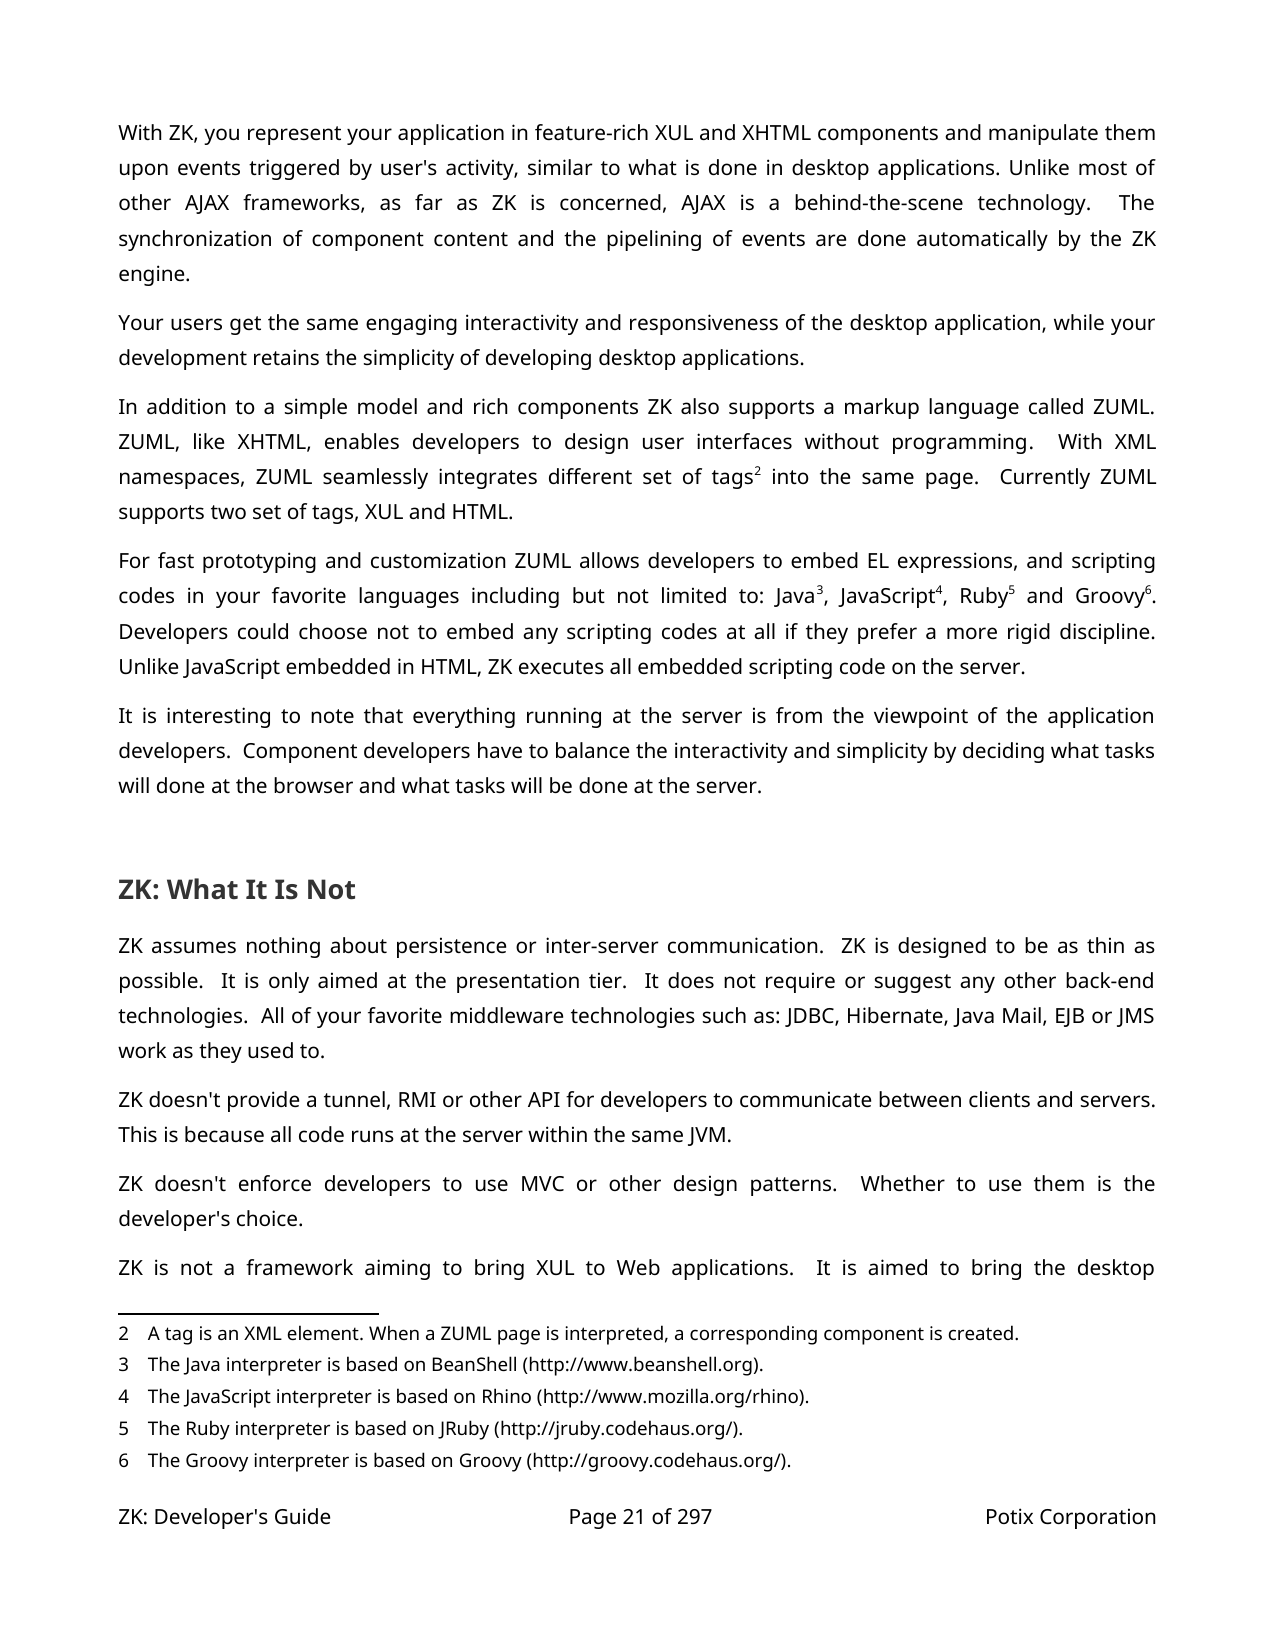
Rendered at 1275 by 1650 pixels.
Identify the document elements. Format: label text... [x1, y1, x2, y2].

subtitle ZK: What It Is Not [118, 870, 1157, 907]
text The Java interpreter is based on BeanShell (http://www.beanshell.org). [118, 1352, 1157, 1377]
text The Ruby interpreter is based on JRuby (http://jruby.codehaus.org/). [118, 1416, 1157, 1441]
text With ZK, you represent your application in feature-rich XUL and XHTML components and manipulate them upon events triggered by user's activity, similar to what is done in desktop applications. Unlike most of other AJAX frameworks, as far as ZK is concerned, AJAX is a behind-the-scene technology. The synchronization of component content and the pipelining of events are done automatically by the ZK engine. [118, 118, 1157, 287]
text ZK doesn't enforce developers to use MVC or other design patterns. Whether to use them is the developer's choice. [118, 1169, 1157, 1233]
text ZK assumes nothing about persistence or inter-server communication. ZK is designed to be as thin as possible. It is only aimed at the presentation tier. It does not require or suggest any other back-end technologies. All of your favorite middleware technologies such as: JDBC, Hibernate, Java Mail, EJB or JMS work as they used to. [118, 931, 1157, 1064]
text A tag is an XML element. When a ZUML page is interpreted, a corresponding component is created. [118, 1320, 1157, 1345]
text The JavaScript interpreter is based on Rhino (http://www.mozilla.org/rhino). [118, 1384, 1157, 1409]
text The Groovy interpreter is based on Groovy (http://groovy.codehaus.org/). [118, 1447, 1157, 1473]
text It is interesting to note that everything running at the server is from the viewpoint of the application developers. Component developers have to balance the interactivity and simplicity by deciding what tasks will done at the browser and what tasks will be done at the server. [118, 701, 1157, 799]
text For fast prototyping and customization ZUML allows developers to embed EL expressions, and scripting codes in your favorite languages including but not limited to: Java, JavaScript, Ruby and Groovy. Developers could choose not to embed any scripting codes at all if they prefer a more rigid discipline. Unlike JavaScript embedded in HTML, ZK executes all embedded scripting code on the server. [118, 546, 1157, 680]
text ZK doesn't provide a tunnel, RMI or other API for developers to communicate between clients and servers. This is because all code runs at the server within the same JVM. [118, 1085, 1157, 1149]
text In addition to a simple model and rich components ZK also supports a markup language called ZUML. ZUML, like XHTML, enables developers to design user interfaces without programming. With XML namespaces, ZUML seamlessly integrates different set of tags into the same page. Currently ZUML supports two set of tags, XUL and HTML. [118, 392, 1157, 526]
text ZK is not a framework aiming to bring XUL to Web applications. It is aimed to bring the desktop [118, 1253, 1157, 1282]
text Your users get the same engaging interactivity and responsiveness of the desktop application, while your development retains the simplicity of developing desktop applications. [118, 308, 1157, 371]
